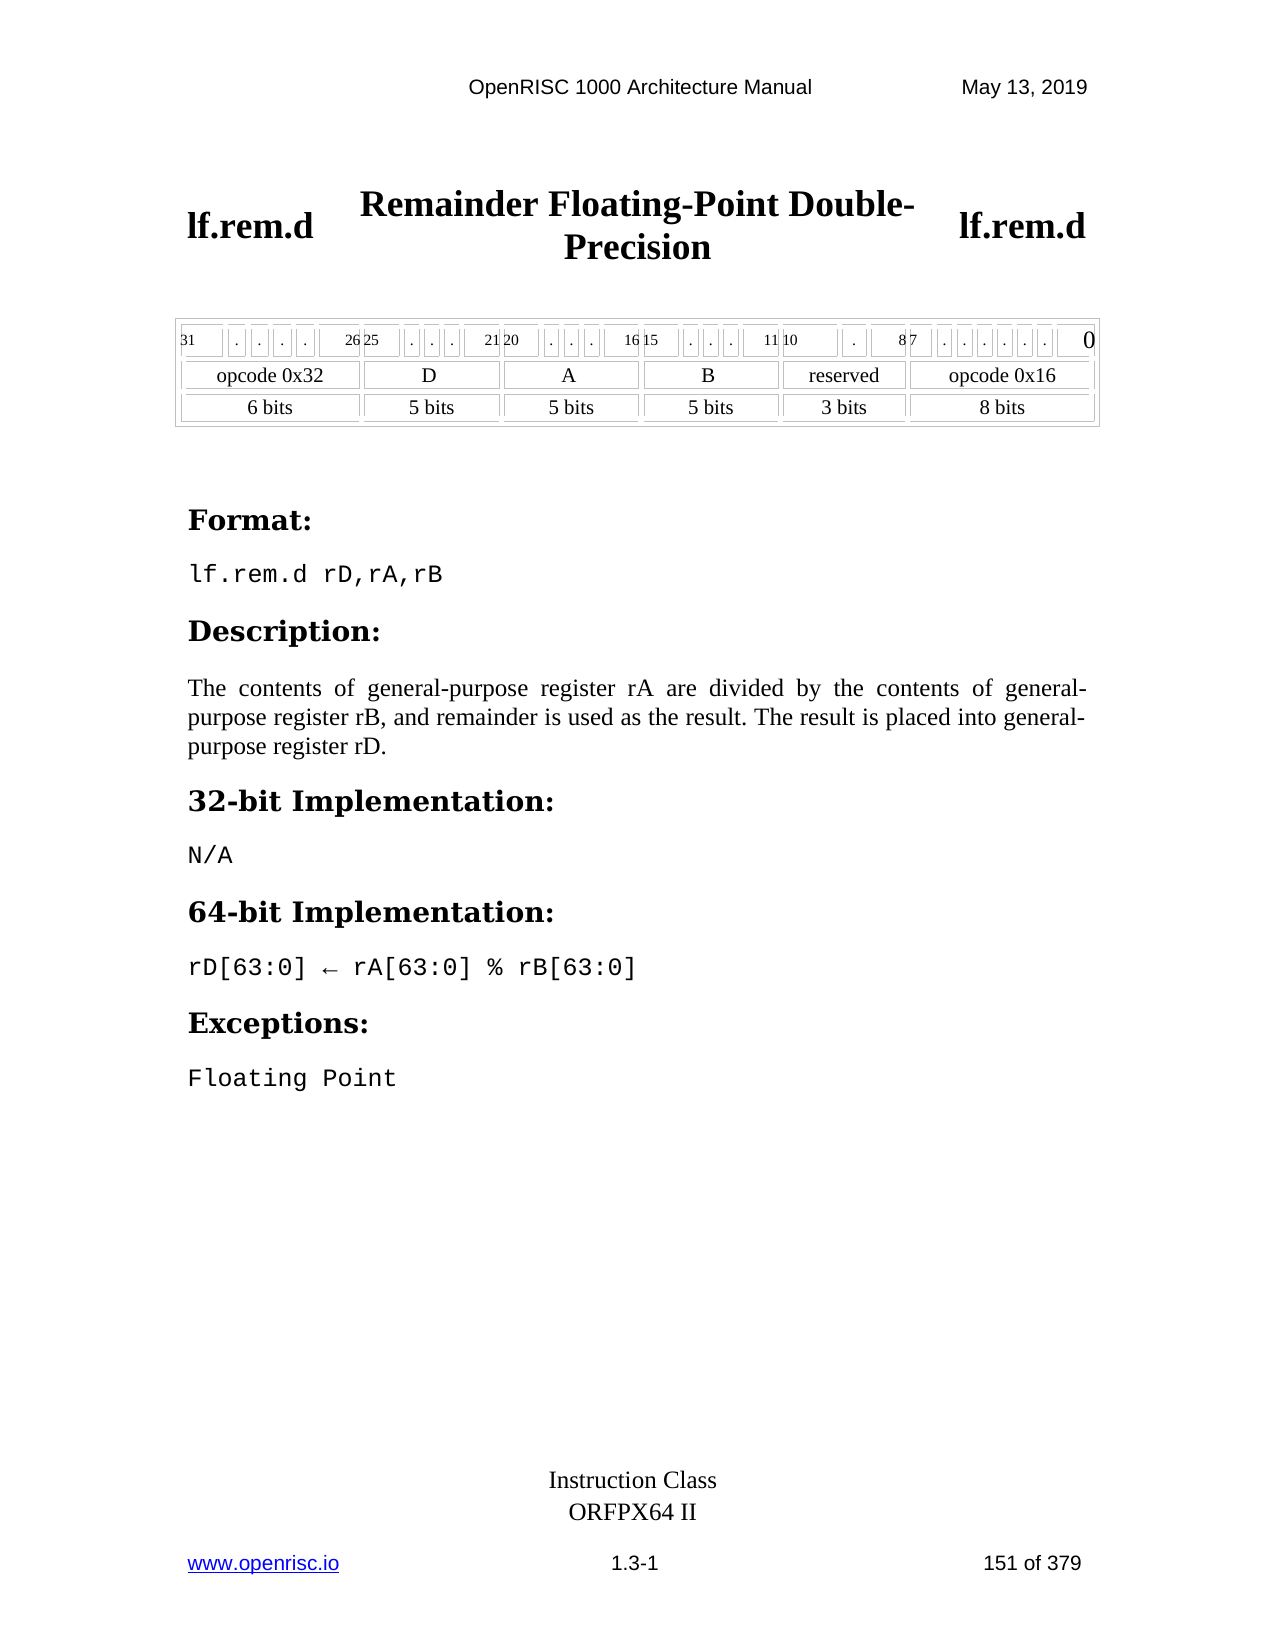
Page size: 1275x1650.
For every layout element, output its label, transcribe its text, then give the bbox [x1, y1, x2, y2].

text 32-bit Implementation: [187, 785, 1087, 818]
text 64-bit Implementation: [187, 896, 1087, 929]
text The contents of general-purpose register rA are divided by the contents of general-purpose register rB, and remainder is used as the result. The result is placed into general-purpose register rD. [187, 673, 1087, 760]
text Format: [187, 504, 1087, 537]
text rD[63:0] ← rA[63:0] % rB[63:0] [187, 954, 1087, 982]
text lf.rem.d rD,rA,rB [187, 562, 1087, 590]
text N/A [187, 843, 1087, 871]
text Exceptions: [187, 1007, 1087, 1040]
text Description: [187, 615, 1087, 648]
text Floating Point [187, 1065, 1087, 1094]
